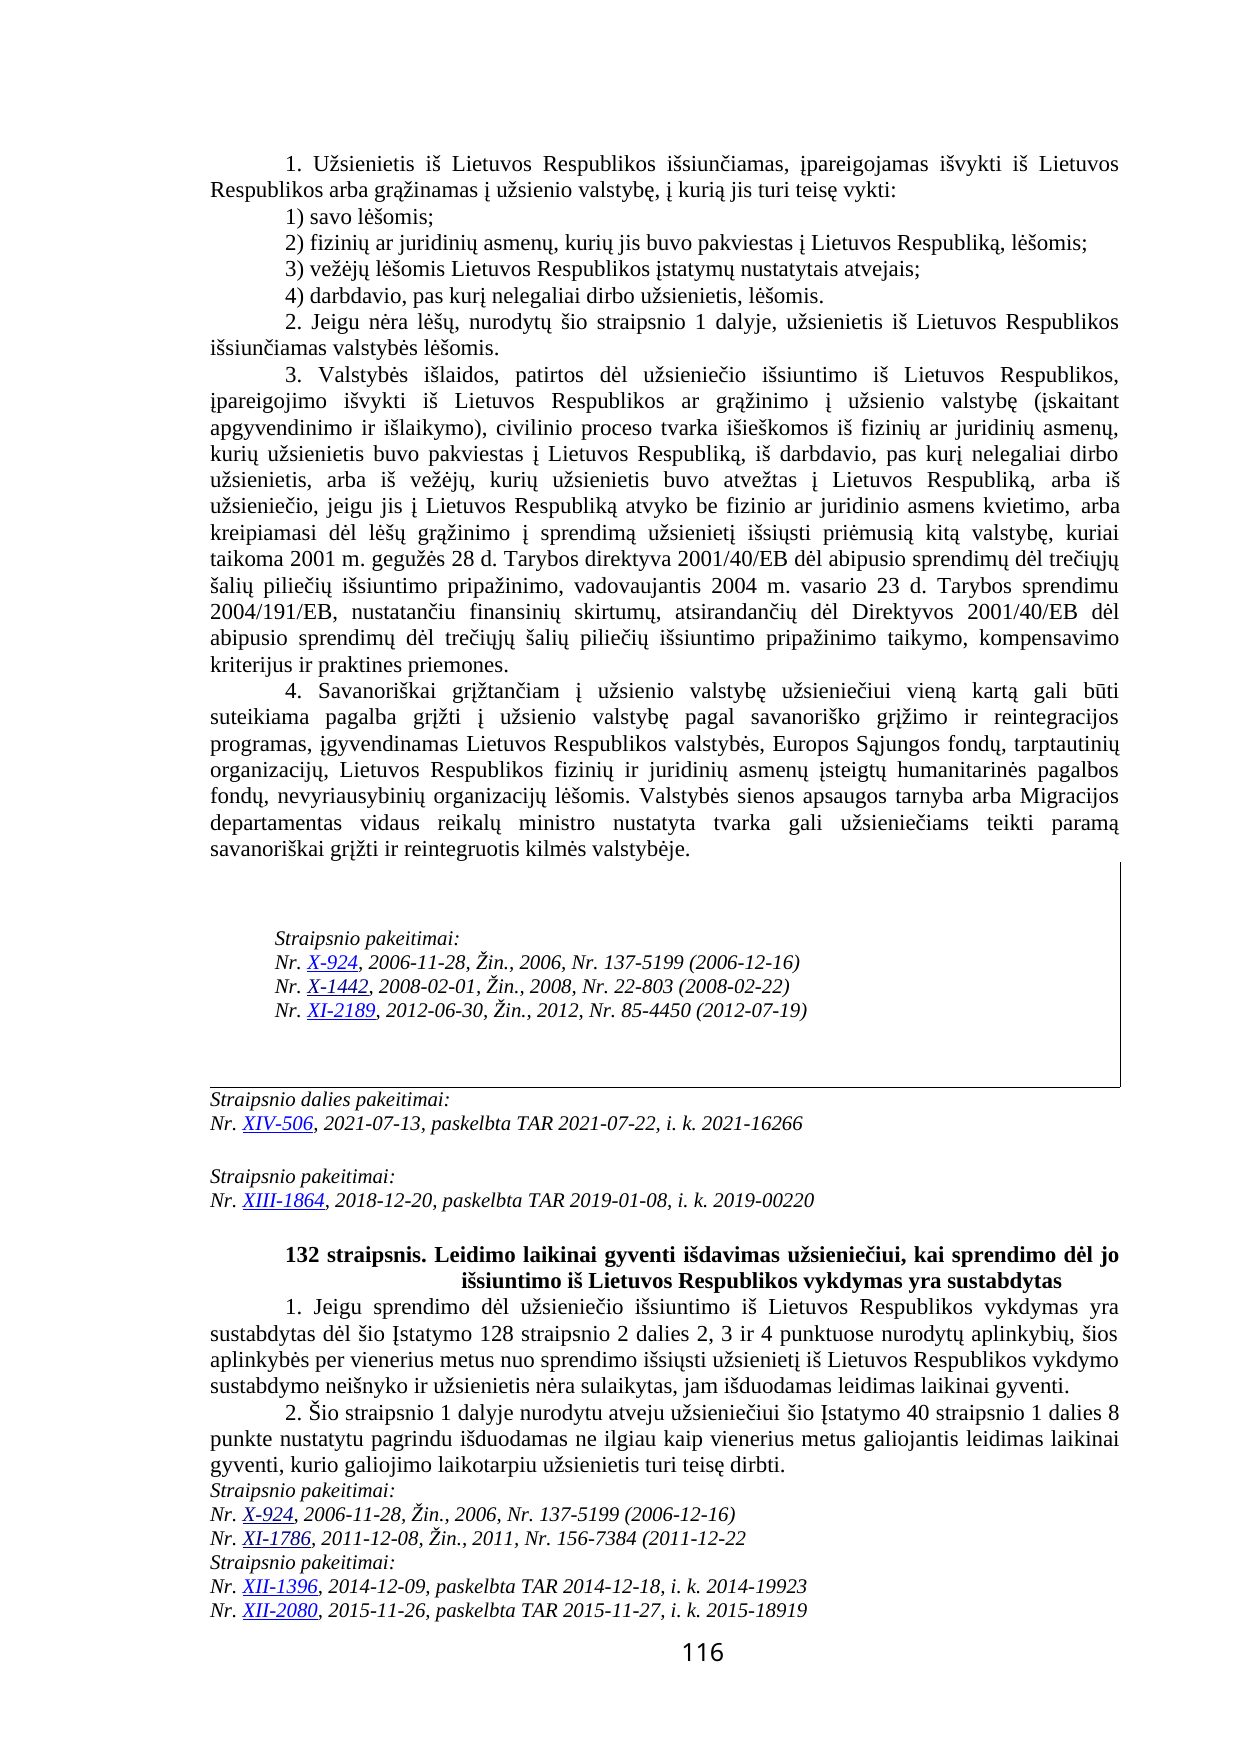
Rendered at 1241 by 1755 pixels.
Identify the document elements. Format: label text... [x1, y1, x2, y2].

text Straipsnio pakeitimai: [210, 1478, 1120, 1502]
text Nr. XIII-1864, 2018-12-20, paskelbta TAR 2019-01-08, i. k. 2019-00220 [210, 1188, 1120, 1212]
text Nr. XI-1786, 2011-12-08, Žin., 2011, Nr. 156-7384 (2011-12-22 [210, 1526, 1120, 1550]
text Nr. XII-1396, 2014-12-09, paskelbta TAR 2014-12-18, i. k. 2014-19923 [210, 1574, 1120, 1598]
text 1) savo lėšomis; [210, 203, 1120, 229]
text Nr. XIV-506, 2021-07-13, paskelbta TAR 2021-07-22, i. k. 2021-16266 [210, 1111, 1120, 1135]
text Straipsnio pakeitimai: [210, 1550, 1120, 1574]
text 3. Valstybės išlaidos, patirtos dėl užsieniečio išsiuntimo iš Lietuvos Respublikos, įpareigojimo išvykti iš Lietuvos Respublikos ar grąžinimo į užsienio valstybę (įskaitant apgyvendinimo ir išlaikymo), civilinio proceso tvarka išieškomos iš fizinių ar juridinių asmenų, kurių užsienietis buvo pakviestas į Lietuvos Respubliką, iš darbdavio, pas kurį nelegaliai dirbo užsienietis, arba iš vežėjų, kurių užsienietis buvo atvežtas į Lietuvos Respubliką, arba iš užsieniečio, jeigu jis į Lietuvos Respubliką atvyko be fizinio ar juridinio asmens kvietimo, arba kreipiamasi dėl lėšų grąžinimo į sprendimą užsienietį išsiųsti priėmusią kitą valstybę, kuriai taikoma 2001 m. gegužės 28 d. Tarybos direktyva 2001/40/EB dėl abipusio sprendimų dėl trečiųjų šalių piliečių išsiuntimo pripažinimo, vadovaujantis 2004 m. vasario 23 d. Tarybos sprendimu 2004/191/EB, nustatančiu finansinių skirtumų, atsirandančių dėl Direktyvos 2001/40/EB dėl abipusio sprendimų dėl trečiųjų šalių piliečių išsiuntimo pripažinimo taikymo, kompensavimo kriterijus ir praktines priemones. [210, 361, 1120, 677]
text 2. Jeigu nėra lėšų, nurodytų šio straipsnio 1 dalyje, užsienietis iš Lietuvos Respublikos išsiunčiamas valstybės lėšomis. [210, 308, 1120, 361]
text Straipsnio pakeitimai: [210, 1164, 1120, 1188]
text 132 straipsnis. Leidimo laikinai gyventi išdavimas užsieniečiui, kai sprendimo dėl jo išsiuntimo iš Lietuvos Respublikos vykdymas yra sustabdytas [285, 1241, 1120, 1293]
text Nr. XII-2080, 2015-11-26, paskelbta TAR 2015-11-27, i. k. 2015-18919 [210, 1598, 1120, 1622]
text 2) fizinių ar juridinių asmenų, kurių jis buvo pakviestas į Lietuvos Respubliką, lėšomis; [210, 229, 1120, 255]
text Nr. X-924, 2006-11-28, Žin., 2006, Nr. 137-5199 (2006-12-16) [210, 1502, 1120, 1526]
text 4. Savanoriškai grįžtančiam į užsienio valstybę užsieniečiui vieną kartą gali būti suteikiama pagalba grįžti į užsienio valstybę pagal savanoriško grįžimo ir reintegracijos programas, įgyvendinamas Lietuvos Respublikos valstybės, Europos Sąjungos fondų, tarptautinių organizacijų, Lietuvos Respublikos fizinių ir juridinių asmenų įsteigtų humanitarinės pagalbos fondų, nevyriausybinių organizacijų lėšomis. Valstybės sienos apsaugos tarnyba arba Migracijos departamentas vidaus reikalų ministro nustatyta tvarka gali užsieniečiams teikti paramą savanoriškai grįžti ir reintegruotis kilmės valstybėje. [210, 677, 1120, 862]
text Straipsnio dalies pakeitimai: [210, 1087, 1120, 1111]
text 4) darbdavio, pas kurį nelegaliai dirbo užsienietis, lėšomis. [210, 282, 1120, 308]
text Straipsnio pakeitimai: [210, 862, 1120, 950]
text 3) vežėjų lėšomis Lietuvos Respublikos įstatymų nustatytais atvejais; [210, 255, 1120, 282]
text 2. Šio straipsnio 1 dalyje nurodytu atveju užsieniečiui šio Įstatymo 40 straipsnio 1 dalies 8 punkte nustatytu pagrindu išduodamas ne ilgiau kaip vienerius metus galiojantis leidimas laikinai gyventi, kurio galiojimo laikotarpiu užsienietis turi teisę dirbti. [210, 1399, 1120, 1478]
text Nr. X-1442, 2008-02-01, Žin., 2008, Nr. 22-803 (2008-02-22) [210, 974, 1120, 998]
text Nr. X-924, 2006-11-28, Žin., 2006, Nr. 137-5199 (2006-12-16) [210, 950, 1120, 974]
text 1. Jeigu sprendimo dėl užsieniečio išsiuntimo iš Lietuvos Respublikos vykdymas yra sustabdytas dėl šio Įstatymo 128 straipsnio 2 dalies 2, 3 ir 4 punktuose nurodytų aplinkybių, šios aplinkybės per vienerius metus nuo sprendimo išsiųsti užsienietį iš Lietuvos Respublikos vykdymo sustabdymo neišnyko ir užsienietis nėra sulaikytas, jam išduodamas leidimas laikinai gyventi. [210, 1293, 1120, 1399]
text 1. Užsienietis iš Lietuvos Respublikos išsiunčiamas, įpareigojamas išvykti iš Lietuvos Respublikos arba grąžinamas į užsienio valstybę, į kurią jis turi teisę vykti: [210, 150, 1120, 203]
text Nr. XI-2189, 2012-06-30, Žin., 2012, Nr. 85-4450 (2012-07-19) [210, 998, 1120, 1087]
